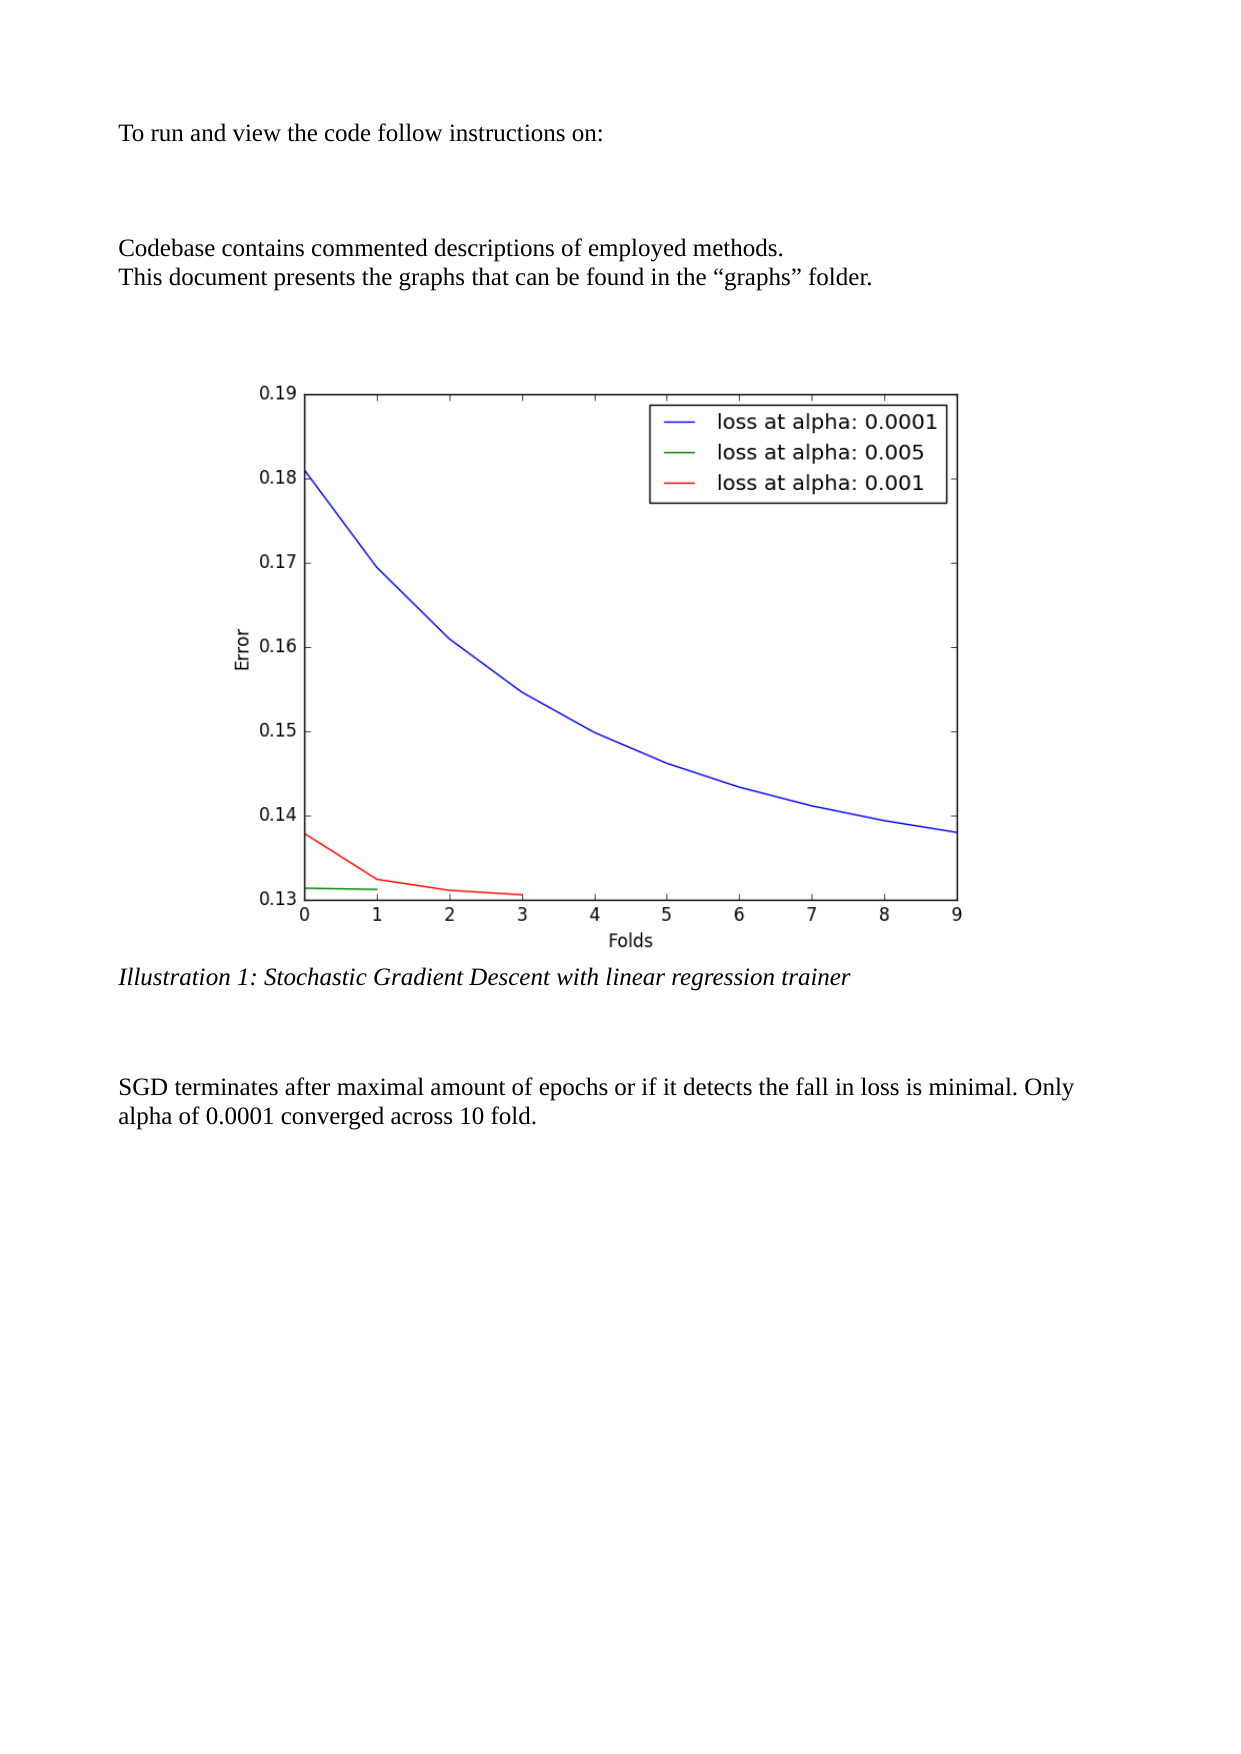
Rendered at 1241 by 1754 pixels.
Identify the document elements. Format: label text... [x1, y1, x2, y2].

text SGD terminates after maximal amount of epochs or if it detects the fall in loss is minimal. Only alpha of 0.0001 converged across 10 fold. [118, 1072, 1122, 1130]
picture [200, 331, 1041, 963]
text Illustration 1: Stochastic Gradient Descent with linear regression trainer [118, 963, 1122, 991]
text Codebase contains commented descriptions of employed methods. [118, 233, 1122, 262]
text To run and view the code follow instructions on: [118, 118, 1122, 147]
text This document presents the graphs that can be found in the “graphs” folder. [118, 262, 1122, 291]
